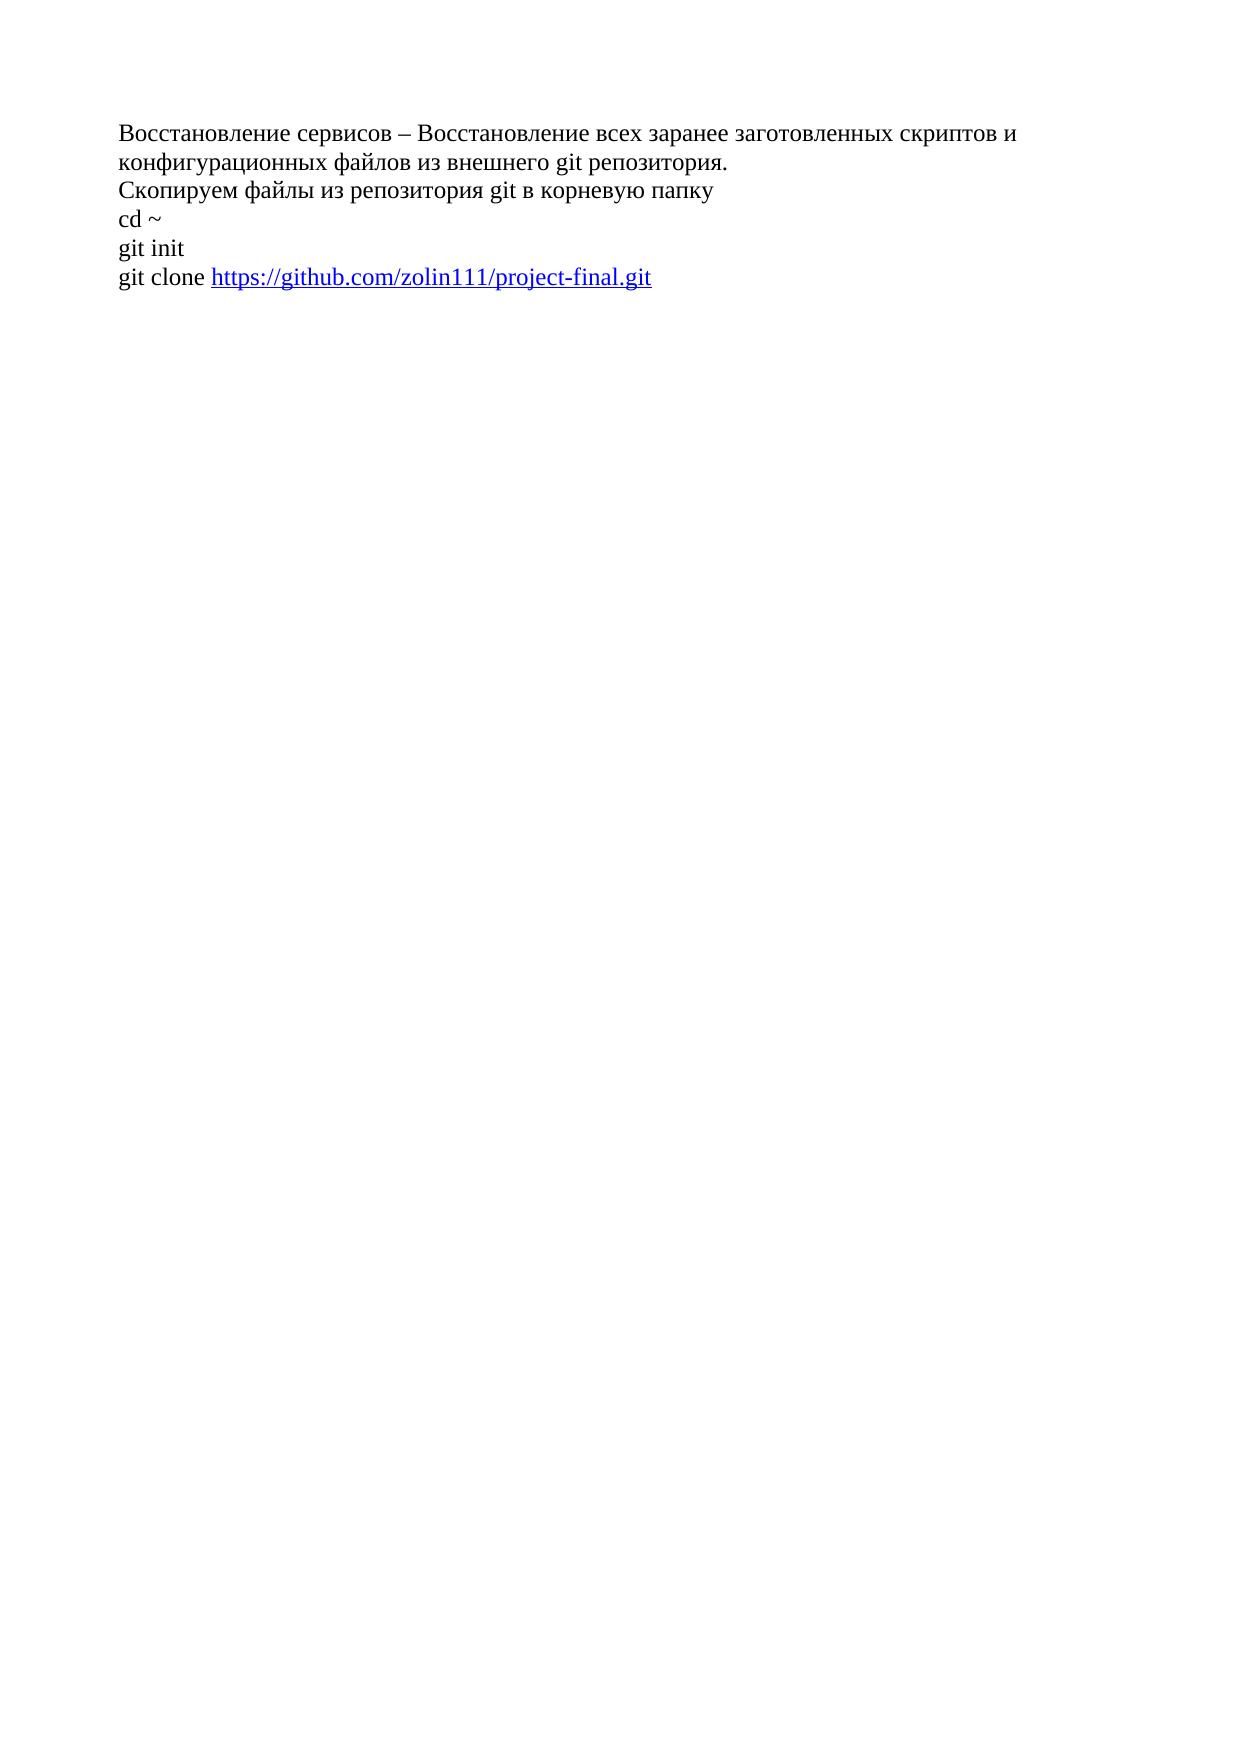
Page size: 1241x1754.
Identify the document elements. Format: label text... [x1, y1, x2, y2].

text git init [118, 233, 1122, 262]
text Восстановление сервисов – Восстановление всех заранее заготовленных скриптов и конфигурационных файлов из внешнего git репозитория. [118, 118, 1122, 176]
text git clone https://github.com/zolin111/project-final.git [118, 262, 1122, 291]
text cd ~ [118, 204, 1122, 233]
text Скопируем файлы из репозитория git в корневую папку [118, 176, 1122, 204]
